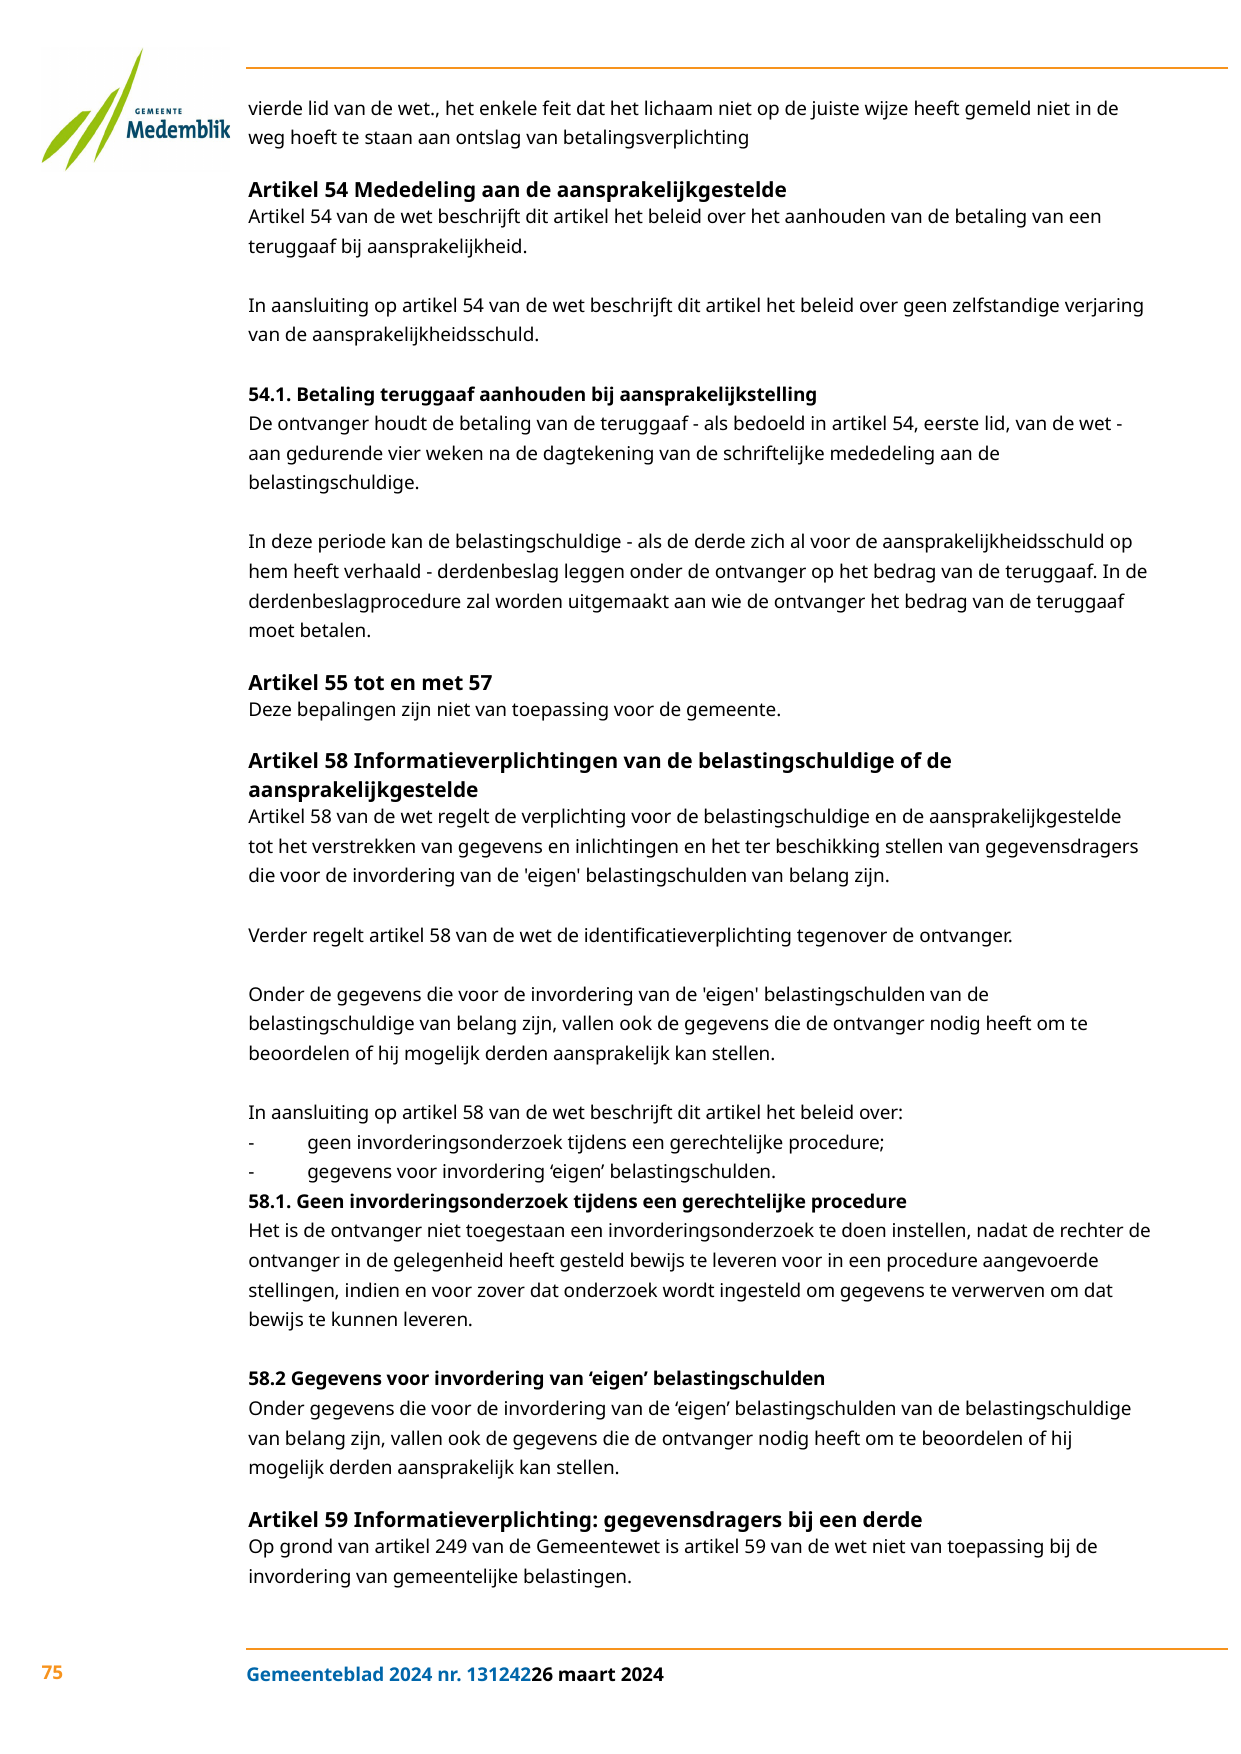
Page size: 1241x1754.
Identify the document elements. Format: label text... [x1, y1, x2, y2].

text Het is de ontvanger niet toegestaan een invorderingsonderzoek te doen instellen, nadat de rechter de ontvanger in de gelegenheid heeft gesteld bewijs te leveren voor in een procedure aangevoerde stellingen, indien en voor zover dat onderzoek wordt ingesteld om gegevens te verwerven om dat bewijs te kunnen leveren. [248, 1218, 1152, 1332]
text 54.1. Betaling teruggaaf aanhouden bij aansprakelijkstelling [248, 381, 1152, 406]
text Artikel 58 van de wet regelt de verplichting voor de belastingschuldige en de aansprakelijkgestelde tot het verstrekken van gegevens en inlichtingen en het ter beschikking stellen van gegevensdragers die voor de invordering van de 'eigen' belastingschulden van belang zijn. [248, 803, 1152, 888]
text Artikel 55 tot en met 57 [248, 668, 1152, 696]
text Artikel 58 Informatieverplichtingen van de belastingschuldige of de aansprakelijkgestelde [248, 747, 1152, 803]
text vierde lid van de wet., het enkele feit dat het lichaam niet op de juiste wijze heeft gemeld niet in de weg hoeft te staan aan ontslag van betalingsverplichting [248, 95, 1152, 150]
text 58.2 Gegevens voor invordering van ‘eigen’ belastingschulden [248, 1366, 1152, 1391]
list gegevens voor invordering ‘eigen’ belastingschulden. [248, 1158, 1152, 1184]
text 58.1. Geen invorderingsonderzoek tijdens een gerechtelijke procedure [248, 1188, 1152, 1214]
text In deze periode kan de belastingschuldige - als de derde zich al voor de aansprakelijkheidsschuld op hem heeft verhaald - derdenbeslag leggen onder de ontvanger op het bedrag van de teruggaaf. In de derdenbeslagprocedure zal worden uitgemaakt aan wie de ontvanger het bedrag van de teruggaaf moet betalen. [248, 529, 1152, 643]
text Artikel 59 Informatieverplichting: gegevensdragers bij een derde [248, 1505, 1152, 1533]
text Artikel 54 van de wet beschrijft dit artikel het beleid over het aanhouden van de betaling van een teruggaaf bij aansprakelijkheid. [248, 203, 1152, 258]
text Deze bepalingen zijn niet van toepassing voor de gemeente. [248, 696, 1152, 722]
text De ontvanger houdt de betaling van de teruggaaf - als bedoeld in artikel 54, eerste lid, van de wet - aan gedurende vier weken na de dagtekening van de schriftelijke mededeling aan de belastingschuldige. [248, 410, 1152, 495]
text Onder gegevens die voor de invordering van de ‘eigen’ belastingschulden van de belastingschuldige van belang zijn, vallen ook de gegevens die de ontvanger nodig heeft om te beoordelen of hij mogelijk derden aansprakelijk kan stellen. [248, 1395, 1152, 1480]
text In aansluiting op artikel 54 van de wet beschrijft dit artikel het beleid over geen zelfstandige verjaring van de aansprakelijkheidsschuld. [248, 292, 1152, 347]
text Verder regelt artikel 58 van de wet de identificatieverplichting tegenover de ontvanger. [248, 922, 1152, 948]
list geen invorderingsonderzoek tijdens een gerechtelijke procedure; [248, 1129, 1152, 1155]
text Op grond van artikel 249 van de Gemeentewet is artikel 59 van de wet niet van toepassing bij de invordering van gemeentelijke belastingen. [248, 1533, 1152, 1588]
text Artikel 54 Mededeling aan de aansprakelijkgestelde [248, 175, 1152, 203]
text Onder de gegevens die voor de invordering van de 'eigen' belastingschulden van de belastingschuldige van belang zijn, vallen ook de gegevens die de ontvanger nodig heeft om te beoordelen of hij mogelijk derden aansprakelijk kan stellen. [248, 981, 1152, 1066]
picture [41, 47, 231, 172]
text In aansluiting op artikel 58 van de wet beschrijft dit artikel het beleid over: [248, 1099, 1152, 1125]
